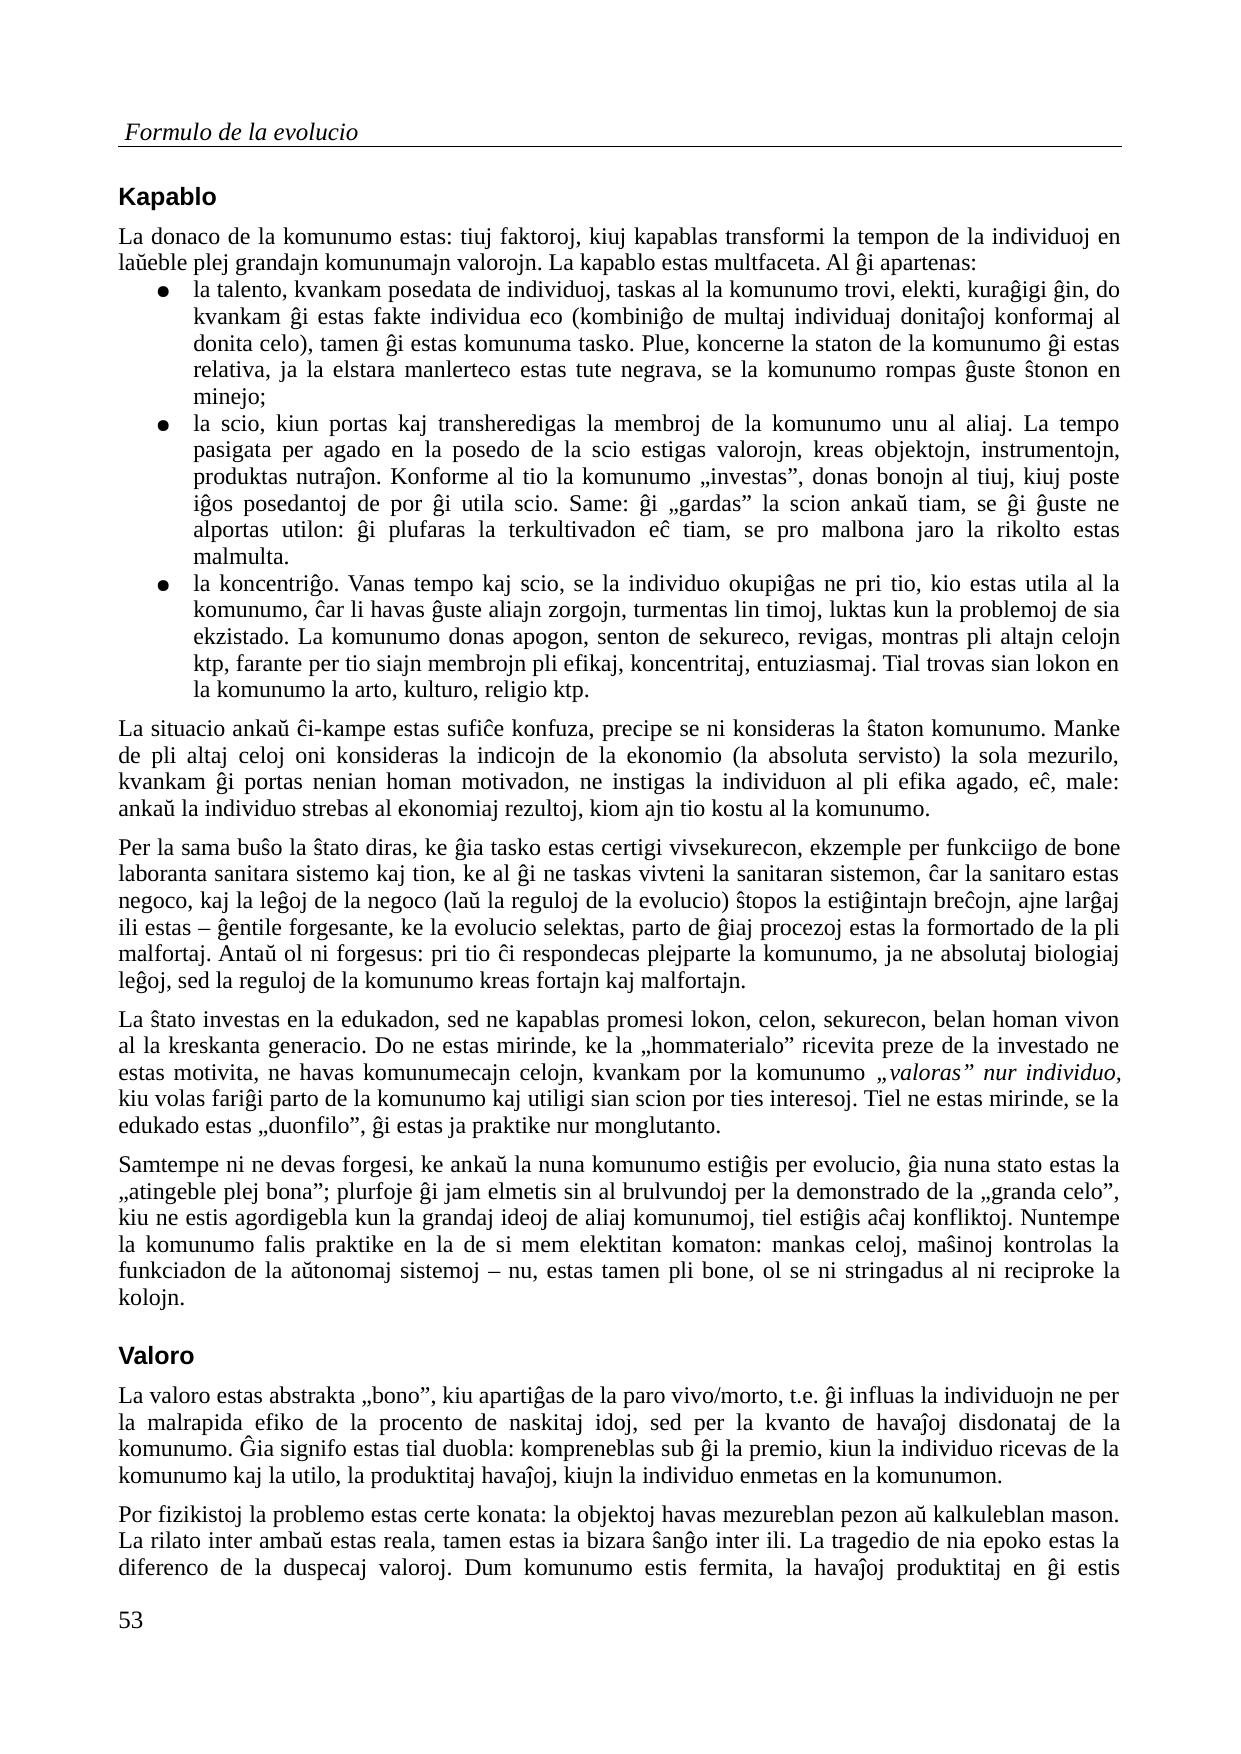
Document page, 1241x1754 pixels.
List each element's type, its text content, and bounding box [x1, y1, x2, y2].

list la scio, kiun portas kaj transheredigas la membroj de la komunumo unu al aliaj. La tempo pasigata per agado en la posedo de la scio estigas valorojn, kreas objektojn, instrumentojn, produktas nutraĵon. Konforme al tio la komunumo „investas”, donas bonojn al tiuj, kiuj poste iĝos posedantoj de por ĝi utila scio. Same: ĝi „gardas” la scion ankaŭ tiam, se ĝi ĝuste ne alportas utilon: ĝi plufaras la terkultivadon eĉ tiam, se pro malbona jaro la rikolto estas malmulta. [156, 410, 1122, 569]
subtitle Valoro [118, 1342, 1122, 1370]
subtitle Kapablo [118, 182, 1122, 210]
list la koncentriĝo. Vanas tempo kaj scio, se la individuo okupiĝas ne pri tio, kio estas utila al la komunumo, ĉar li havas ĝuste aliajn zorgojn, turmentas lin timoj, luktas kun la problemoj de sia ekzistado. La komunumo donas apogon, senton de sekureco, revigas, montras pli altajn celojn ktp, farante per tio siajn membrojn pli efikaj, koncentritaj, entuziasmaj. Tial trovas sian lokon en la komunumo la arto, kulturo, religio ktp. [156, 570, 1122, 703]
text La situacio ankaŭ ĉi-kampe estas sufiĉe konfuza, precipe se ni konsideras la ŝtaton komunumo. Manke de pli altaj celoj oni konsideras la indicojn de la ekonomio (la absoluta servisto) la sola mezurilo, kvankam ĝi portas nenian homan motivadon, ne instigas la individuon al pli efika agado, eĉ, male: ankaŭ la individuo strebas al ekonomiaj rezultoj, kiom ajn tio kostu al la komunumo. [118, 715, 1122, 822]
text La donaco de la komunumo estas: tiuj faktoroj, kiuj kapablas transformi la tempon de la individuoj en laŭeble plej grandajn komunumajn valorojn. La kapablo estas multfaceta. Al ĝi apartenas: [118, 223, 1122, 276]
text Por fizikistoj la problemo estas certe konata: la objektoj havas mezureblan pezon aŭ kalkuleblan mason. La rilato inter ambaŭ estas reala, tamen estas ia bizara ŝanĝo inter ili. La tragedio de nia epoko estas la diferenco de la duspecaj valoroj. Dum komunumo estis fermita, la havaĵoj produktitaj en ĝi estis [118, 1501, 1122, 1581]
text Samtempe ni ne devas forgesi, ke ankaŭ la nuna komunumo estiĝis per evolucio, ĝia nuna stato estas la „atingeble plej bona”; plurfoje ĝi jam elmetis sin al brulvundoj per la demonstrado de la „granda celo”, kiu ne estis agordigebla kun la grandaj ideoj de aliaj komunumoj, tiel estiĝis aĉaj konfliktoj. Nuntempe la komunumo falis praktike en la de si mem elektitan komaton: mankas celoj, maŝinoj kontrolas la funkciadon de la aŭtonomaj sistemoj – nu, estas tamen pli bone, ol se ni stringadus al ni reciproke la kolojn. [118, 1151, 1122, 1311]
text La valoro estas abstrakta „bono”, kiu apartiĝas de la paro vivo/morto, t.e. ĝi influas la individuojn ne per la malrapida efiko de la procento de naskitaj idoj, sed per la kvanto de havaĵoj disdonataj de la komunumo. Ĝia signifo estas tial duobla: kompreneblas sub ĝi la premio, kiun la individuo ricevas de la komunumo kaj la utilo, la produktitaj havaĵoj, kiujn la individuo enmetas en la komunumon. [118, 1382, 1122, 1488]
list la talento, kvankam posedata de individuoj, taskas al la komunumo trovi, elekti, kuraĝigi ĝin, do kvankam ĝi estas fakte individua eco (kombiniĝo de multaj individuaj donitaĵoj konformaj al donita celo), tamen ĝi estas komunuma tasko. Plue, koncerne la staton de la komunumo ĝi estas relativa, ja la elstara manlerteco estas tute negrava, se la komunumo rompas ĝuste ŝtonon en minejo; [156, 277, 1122, 409]
text La ŝtato investas en la edukadon, sed ne kapablas promesi lokon, celon, sekurecon, belan homan vivon al la kreskanta generacio. Do ne estas mirinde, ke la „hommaterialo” ricevita preze de la investado ne estas motivita, ne havas komunumecajn celojn, kvankam por la komunumo „valoras” nur individuo, kiu volas fariĝi parto de la komunumo kaj utiligi sian scion por ties interesoj. Tiel ne estas mirinde, se la edukado estas „duonfilo”, ĝi estas ja praktike nur monglutanto. [118, 1006, 1122, 1139]
text Per la sama buŝo la ŝtato diras, ke ĝia tasko estas certigi vivsekurecon, ekzemple per funkciigo de bone laboranta sanitara sistemo kaj tion, ke al ĝi ne taskas vivteni la sanitaran sistemon, ĉar la sanitaro estas negoco, kaj la leĝoj de la negoco (laŭ la reguloj de la evolucio) ŝtopos la estiĝintajn breĉojn, ajne larĝaj ili estas – ĝentile forgesante, ke la evolucio selektas, parto de ĝiaj procezoj estas la formortado de la pli malfortaj. Antaŭ ol ni forgesus: pri tio ĉi respondecas plejparte la komunumo, ja ne absolutaj biologiaj leĝoj, sed la reguloj de la komunumo kreas fortajn kaj malfortajn. [118, 834, 1122, 993]
